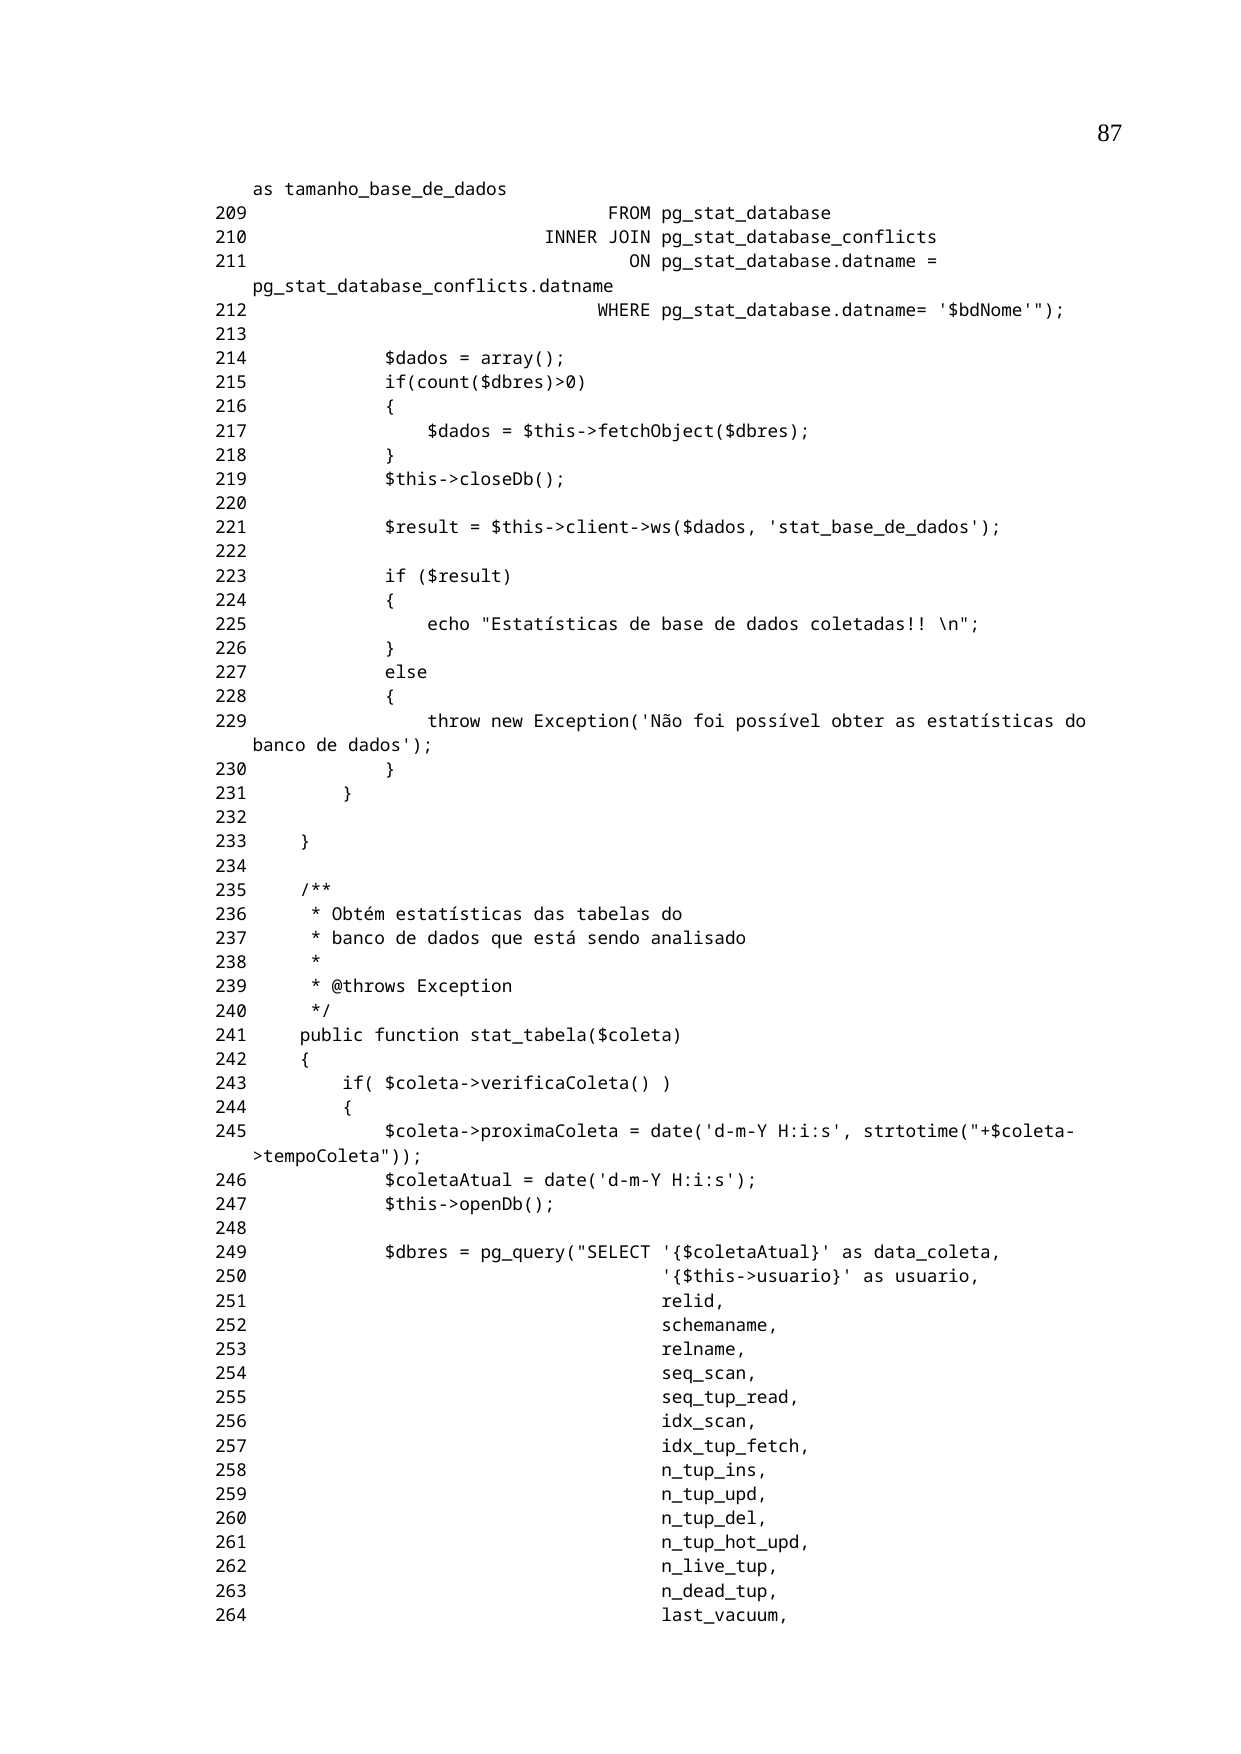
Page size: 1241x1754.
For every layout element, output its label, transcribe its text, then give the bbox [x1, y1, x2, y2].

list } [215, 442, 1122, 466]
list else [215, 660, 1122, 684]
list { [215, 1046, 1122, 1071]
list WHERE pg_stat_database.datname= '$bdNome'"); [215, 297, 1122, 321]
list $dados = array(); [215, 346, 1122, 370]
list */ [215, 998, 1122, 1022]
list n_tup_ins, [215, 1457, 1122, 1481]
list echo "Estatísticas de base de dados coletadas!! \n"; [215, 611, 1122, 636]
list n_tup_hot_upd, [215, 1530, 1122, 1554]
list { [215, 684, 1122, 708]
list n_tup_del, [215, 1506, 1122, 1530]
list } [215, 781, 1122, 805]
list * [215, 950, 1122, 974]
list FROM pg_stat_database [215, 201, 1122, 225]
list n_dead_tup, [215, 1578, 1122, 1602]
list INNER JOIN pg_stat_database_conflicts [215, 225, 1122, 249]
list } [215, 756, 1122, 781]
list $this->closeDb(); [215, 466, 1122, 491]
list $result = $this->client->ws($dados, 'stat_base_de_dados'); [215, 515, 1122, 539]
list if( $coleta->verificaColeta() ) [215, 1071, 1122, 1095]
list if(count($dbres)>0) [215, 370, 1122, 394]
list schemaname, [215, 1312, 1122, 1336]
list * @throws Exception [215, 974, 1122, 998]
list { [215, 394, 1122, 418]
list ON pg_stat_database.datname = pg_stat_database_conflicts.datname [215, 249, 1122, 297]
list $dbres = pg_query("SELECT '{$coletaAtual}' as data_coleta, [215, 1240, 1122, 1264]
list seq_scan, [215, 1361, 1122, 1385]
list idx_tup_fetch, [215, 1433, 1122, 1457]
list relname, [215, 1336, 1122, 1361]
list $this->openDb(); [215, 1191, 1122, 1216]
list if ($result) [215, 563, 1122, 587]
list '{$this->usuario}' as usuario, [215, 1264, 1122, 1288]
list $coleta->proximaColeta = date('d-m-Y H:i:s', strtotime("+$coleta->tempoColeta")); [215, 1119, 1122, 1167]
list $coletaAtual = date('d-m-Y H:i:s'); [215, 1167, 1122, 1191]
list { [215, 1095, 1122, 1119]
list throw new Exception('Não foi possível obter as estatísticas do banco de dados'); [215, 708, 1122, 756]
list relid, [215, 1288, 1122, 1312]
list idx_scan, [215, 1409, 1122, 1433]
list last_vacuum, [215, 1602, 1122, 1626]
list * banco de dados que está sendo analisado [215, 926, 1122, 950]
list } [215, 829, 1122, 853]
list seq_tup_read, [215, 1385, 1122, 1409]
list /** [215, 877, 1122, 901]
list $dados = $this->fetchObject($dbres); [215, 418, 1122, 442]
list as tamanho_base_de_dados [215, 176, 1122, 201]
list public function stat_tabela($coleta) [215, 1022, 1122, 1046]
list { [215, 587, 1122, 611]
list n_live_tup, [215, 1554, 1122, 1578]
list n_tup_upd, [215, 1481, 1122, 1506]
list } [215, 636, 1122, 660]
list * Obtém estatísticas das tabelas do [215, 901, 1122, 926]
